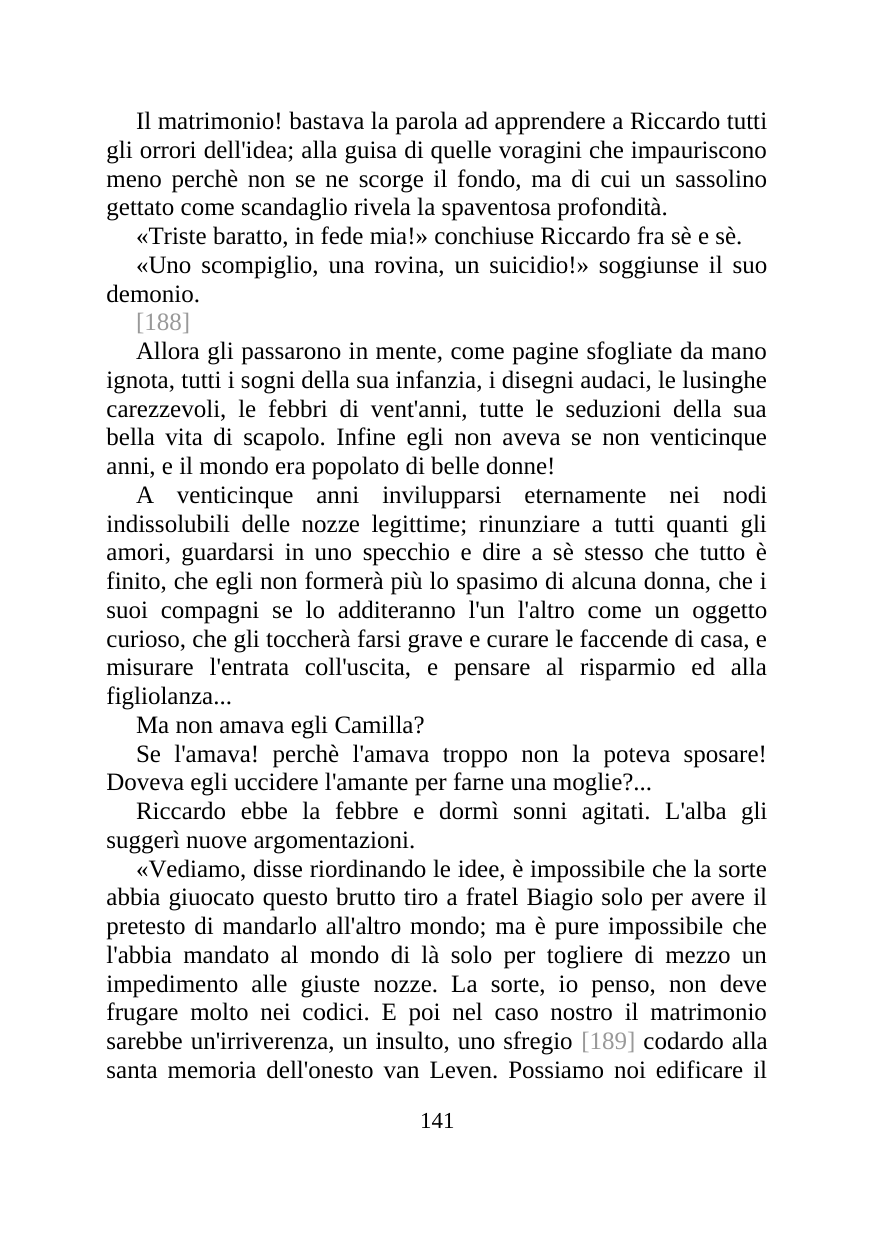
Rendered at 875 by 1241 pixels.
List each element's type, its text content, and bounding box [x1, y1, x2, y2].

text Allora gli passarono in mente, come pagine sfogliate da mano ignota, tutti i sogni della sua infanzia, i disegni audaci, le lusinghe carezzevoli, le febbri di vent'anni, tutte le seduzioni della sua bella vita di scapolo. Infine egli non aveva se non venticinque anni, e il mondo era popolato di belle donne! [106, 336, 768, 480]
text «Triste baratto, in fede mia!» conchiuse Riccardo fra sè e sè. [106, 221, 768, 250]
text Riccardo ebbe la febbre e dormì sonni agitati. L'alba gli suggerì nuove argomentazioni. [106, 796, 768, 854]
text «Uno scompiglio, una rovina, un suicidio!» soggiunse il suo demonio. [106, 250, 768, 307]
text Se l'amava! perchè l'amava troppo non la poteva sposare! Doveva egli uccidere l'amante per farne una moglie?... [106, 739, 768, 796]
text Il matrimonio! bastava la parola ad apprendere a Riccardo tutti gli orrori dell'idea; alla guisa di quelle voragini che impauriscono meno perchè non se ne scorge il fondo, ma di cui un sassolino gettato come scandaglio rivela la spaventosa profondità. [106, 106, 768, 221]
text A venticinque anni invilupparsi eternamente nei nodi indissolubili delle nozze legittime; rinunziare a tutti quanti gli amori, guardarsi in uno specchio e dire a sè stesso che tutto è finito, che egli non formerà più lo spasimo di alcuna donna, che i suoi compagni se lo additeranno l'un l'altro come un oggetto curioso, che gli toccherà farsi grave e curare le faccende di casa, e misurare l'entrata coll'uscita, e pensare al risparmio ed alla figliolanza... [106, 480, 768, 710]
text Ma non amava egli Camilla? [106, 710, 768, 739]
text «Vediamo, disse riordinando le idee, è impossibile che la sorte abbia giuocato questo brutto tiro a fratel Biagio solo per avere il pretesto di mandarlo all'altro mondo; ma è pure impossibile che l'abbia mandato al mondo di là solo per togliere di mezzo un impedimento alle giuste nozze. La sorte, io penso, non deve frugare molto nei codici. E poi nel caso nostro il matrimonio sarebbe un'irriverenza, un insulto, uno sfregio [189] codardo alla santa memoria dell'onesto van Leven. Possiamo noi edificare il [106, 854, 768, 1084]
text [188] [106, 307, 768, 336]
